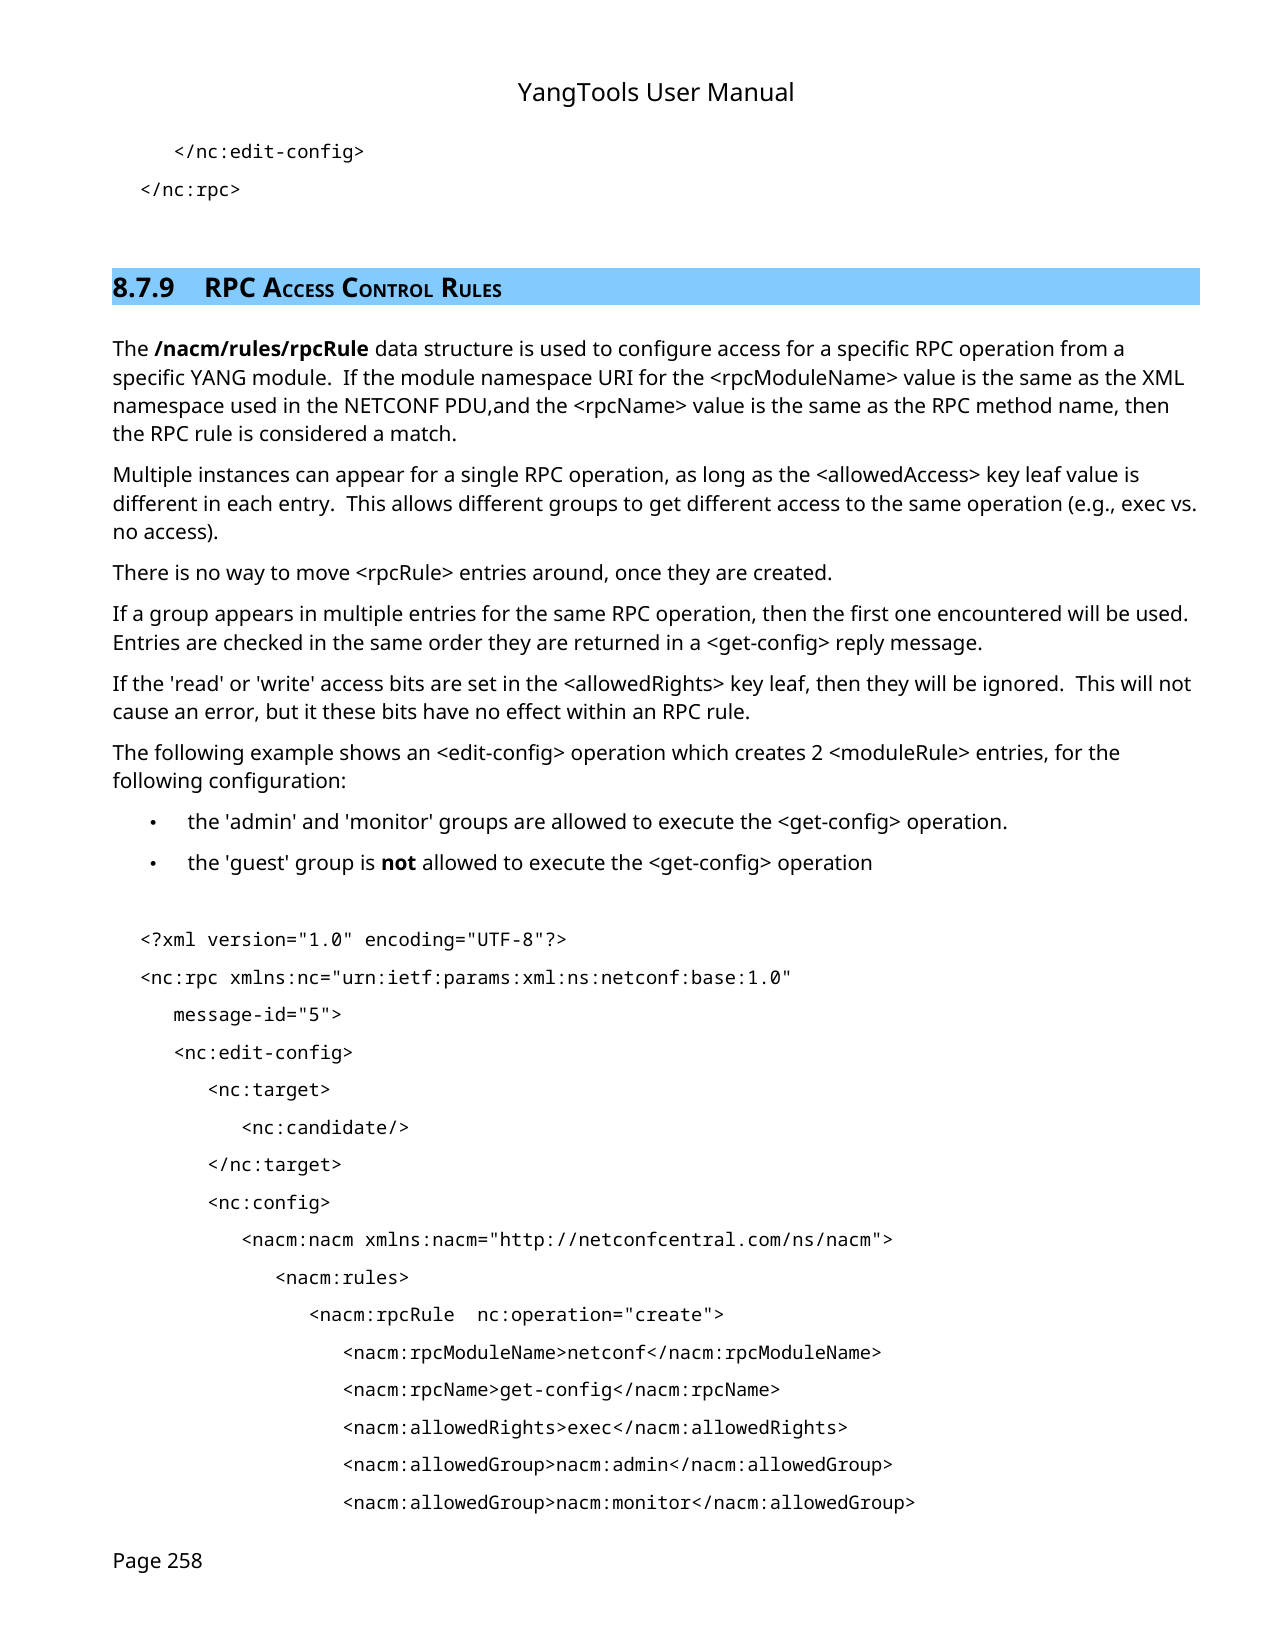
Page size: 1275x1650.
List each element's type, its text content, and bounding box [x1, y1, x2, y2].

text <nacm:rpcRule nc:operation="create"> [139, 1302, 1200, 1327]
text <nacm:rules> [139, 1264, 1200, 1290]
text <nc:candidate/> [139, 1114, 1200, 1140]
text <nc:rpc xmlns:nc="urn:ietf:params:xml:ns:netconf:base:1.0" [139, 964, 1200, 990]
text <nc:edit-config> [139, 1039, 1200, 1065]
text <nc:target> [139, 1077, 1200, 1102]
text The following example shows an <edit-config> operation which creates 2 <moduleRule> entries, for the following configuration: [112, 738, 1200, 795]
text </nc:rpc> [139, 176, 1200, 202]
text If the 'read' or 'write' access bits are set in the <allowedRights> key leaf, then they will be ignored. This will not cause an error, but it these bits have no effect within an RPC rule. [112, 669, 1200, 726]
text There is no way to move <rpcRule> entries around, once they are created. [112, 558, 1200, 587]
text <nc:config> [139, 1189, 1200, 1215]
text <nacm:allowedRights>exec</nacm:allowedRights> [139, 1414, 1200, 1440]
text <nacm:allowedGroup>nacm:monitor</nacm:allowedGroup> [139, 1489, 1200, 1515]
text </nc:edit-config> [139, 138, 1200, 164]
text <nacm:nacm xmlns:nacm="http://netconfcentral.com/ns/nacm"> [139, 1227, 1200, 1252]
text message-id="5"> [139, 1002, 1200, 1027]
subtitle RPC Access Control Rules [112, 268, 1200, 305]
text If a group appears in multiple entries for the same RPC operation, then the first one encountered will be used. Entries are checked in the same order they are returned in a <get-config> reply message. [112, 599, 1200, 656]
list the 'guest' group is not allowed to execute the <get-config> operation [150, 848, 1200, 877]
text <nacm:rpcName>get-config</nacm:rpcName> [139, 1377, 1200, 1402]
text <nacm:rpcModuleName>netconf</nacm:rpcModuleName> [139, 1339, 1200, 1365]
list the 'admin' and 'monitor' groups are allowed to execute the <get-config> operation. [150, 807, 1200, 836]
text <?xml version="1.0" encoding="UTF-8"?> [139, 927, 1200, 952]
text <nacm:allowedGroup>nacm:admin</nacm:allowedGroup> [139, 1452, 1200, 1477]
text The /nacm/rules/rpcRule data structure is used to configure access for a specific RPC operation from a specific YANG module. If the module namespace URI for the <rpcModuleName> value is the same as the XML namespace used in the NETCONF PDU,and the <rpcName> value is the same as the RPC method name, then the RPC rule is considered a match. [112, 334, 1200, 448]
text Multiple instances can appear for a single RPC operation, as long as the <allowedAccess> key leaf value is different in each entry. This allows different groups to get different access to the same operation (e.g., exec vs. no access). [112, 461, 1200, 546]
text </nc:target> [139, 1152, 1200, 1177]
